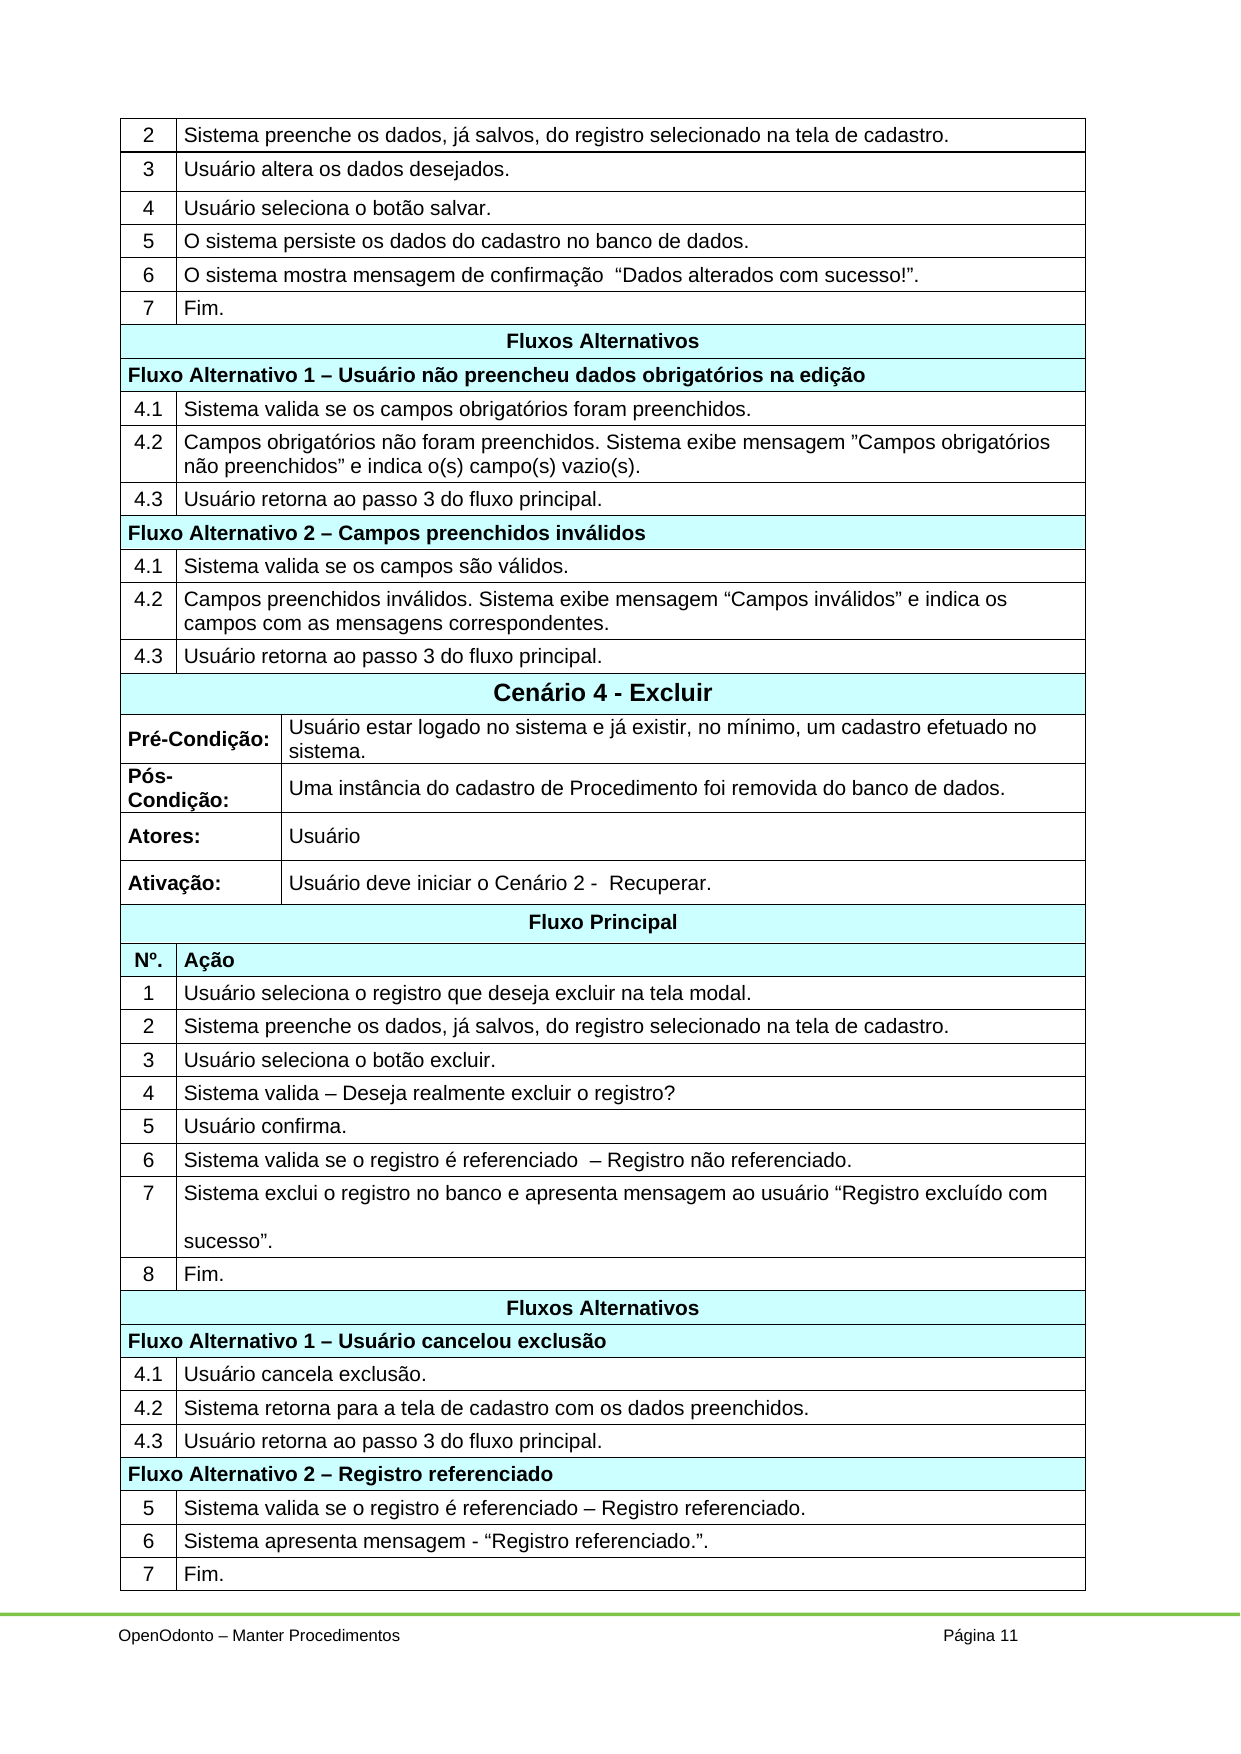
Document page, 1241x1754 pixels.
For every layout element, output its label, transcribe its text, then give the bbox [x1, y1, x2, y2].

table_cell Fim. [177, 1558, 1085, 1590]
table_cell Campos preenchidos inválidos. Sistema exibe mensagem “Campos inválidos” e indica os campos com as mensagens correspondentes. [177, 583, 1085, 639]
table_cell Usuário [282, 813, 1085, 860]
table_cell Usuário seleciona o botão excluir. [177, 1044, 1085, 1076]
table_cell Campos obrigatórios não foram preenchidos. Sistema exibe mensagem ”Campos obrigatórios não preenchidos” e indica o(s) campo(s) vazio(s). [177, 426, 1085, 482]
table_cell Fluxos Alternativos [121, 325, 1085, 358]
table_cell 4 [121, 192, 176, 224]
table_cell 2 [121, 1010, 176, 1042]
table_cell 4.3 [121, 483, 176, 515]
table_cell 2 [121, 119, 176, 151]
table_cell 4.2 [121, 426, 176, 482]
table_cell Sistema valida se os campos são válidos. [177, 550, 1085, 582]
table_cell Fluxo Alternativo 1 – Usuário não preencheu dados obrigatórios na edição [121, 359, 1085, 391]
table_cell Usuário retorna ao passo 3 do fluxo principal. [177, 1425, 1085, 1457]
table_cell Fluxo Principal [121, 905, 1085, 942]
table_cell Sistema preenche os dados, já salvos, do registro selecionado na tela de cadastro. [177, 119, 1085, 151]
table_cell Cenário 4 - Excluir [121, 674, 1085, 714]
table_cell 3 [121, 153, 176, 191]
table_cell Sistema valida se o registro é referenciado – Registro referenciado. [177, 1491, 1085, 1524]
table_cell Ativação: [121, 861, 281, 904]
table_cell Sistema valida se o registro é referenciado – Registro não referenciado. [177, 1144, 1085, 1176]
table_cell Sistema retorna para a tela de cadastro com os dados preenchidos. [177, 1391, 1085, 1424]
table_cell Usuário seleciona o botão salvar. [177, 192, 1085, 224]
table_cell Pós-Condição: [121, 764, 281, 812]
table_cell Usuário retorna ao passo 3 do fluxo principal. [177, 483, 1085, 515]
table_cell 4.2 [121, 1391, 176, 1424]
table_cell 6 [121, 258, 176, 291]
table_cell 4.2 [121, 583, 176, 639]
table_cell Atores: [121, 813, 281, 860]
table_cell Sistema exclui o registro no banco e apresenta mensagem ao usuário “Registro excluído com sucesso”. [177, 1177, 1085, 1257]
table_cell 3 [121, 1044, 176, 1076]
table_cell 4.3 [121, 640, 176, 672]
table_cell 4.3 [121, 1425, 176, 1457]
table_cell Usuário seleciona o registro que deseja excluir na tela modal. [177, 977, 1085, 1009]
table_cell 5 [121, 225, 176, 257]
table_cell Sistema valida – Deseja realmente excluir o registro? [177, 1077, 1085, 1109]
table_cell Fluxo Alternativo 1 – Usuário cancelou exclusão [121, 1325, 1085, 1357]
table_cell Fluxo Alternativo 2 – Registro referenciado [121, 1458, 1085, 1490]
table_cell Fluxo Alternativo 2 – Campos preenchidos inválidos [121, 516, 1085, 548]
table_cell 1 [121, 977, 176, 1009]
table_cell 7 [121, 292, 176, 324]
table_cell 8 [121, 1258, 176, 1290]
table_cell Usuário deve iniciar o Cenário 2 - Recuperar. [282, 861, 1085, 904]
table_cell O sistema persiste os dados do cadastro no banco de dados. [177, 225, 1085, 257]
table_cell Uma instância do cadastro de Procedimento foi removida do banco de dados. [282, 764, 1085, 812]
table_cell 5 [121, 1110, 176, 1142]
table_cell 4 [121, 1077, 176, 1109]
table_cell 6 [121, 1525, 176, 1557]
table_cell Usuário estar logado no sistema e já existir, no mínimo, um cadastro efetuado no sistema. [282, 715, 1085, 763]
table_cell Sistema apresenta mensagem - “Registro referenciado.”. [177, 1525, 1085, 1557]
table_cell 6 [121, 1144, 176, 1176]
table_cell Usuário altera os dados desejados. [177, 153, 1085, 191]
table_cell Sistema valida se os campos obrigatórios foram preenchidos. [177, 392, 1085, 424]
table_cell Fim. [177, 1258, 1085, 1290]
table_cell Usuário cancela exclusão. [177, 1358, 1085, 1390]
table_cell Pré-Condição: [121, 715, 281, 763]
table_cell Ação [177, 944, 1085, 976]
table_cell O sistema mostra mensagem de confirmação “Dados alterados com sucesso!”. [177, 258, 1085, 291]
table_cell Sistema preenche os dados, já salvos, do registro selecionado na tela de cadastro. [177, 1010, 1085, 1042]
table_cell 7 [121, 1177, 176, 1257]
table_cell 5 [121, 1491, 176, 1524]
table_cell Usuário retorna ao passo 3 do fluxo principal. [177, 640, 1085, 672]
table_cell Usuário confirma. [177, 1110, 1085, 1142]
table_cell 4.1 [121, 392, 176, 424]
table_cell Nº. [121, 944, 176, 976]
table_cell 7 [121, 1558, 176, 1590]
table_cell 4.1 [121, 1358, 176, 1390]
table_cell 4.1 [121, 550, 176, 582]
table_cell Fluxos Alternativos [121, 1291, 1085, 1324]
table_cell Fim. [177, 292, 1085, 324]
